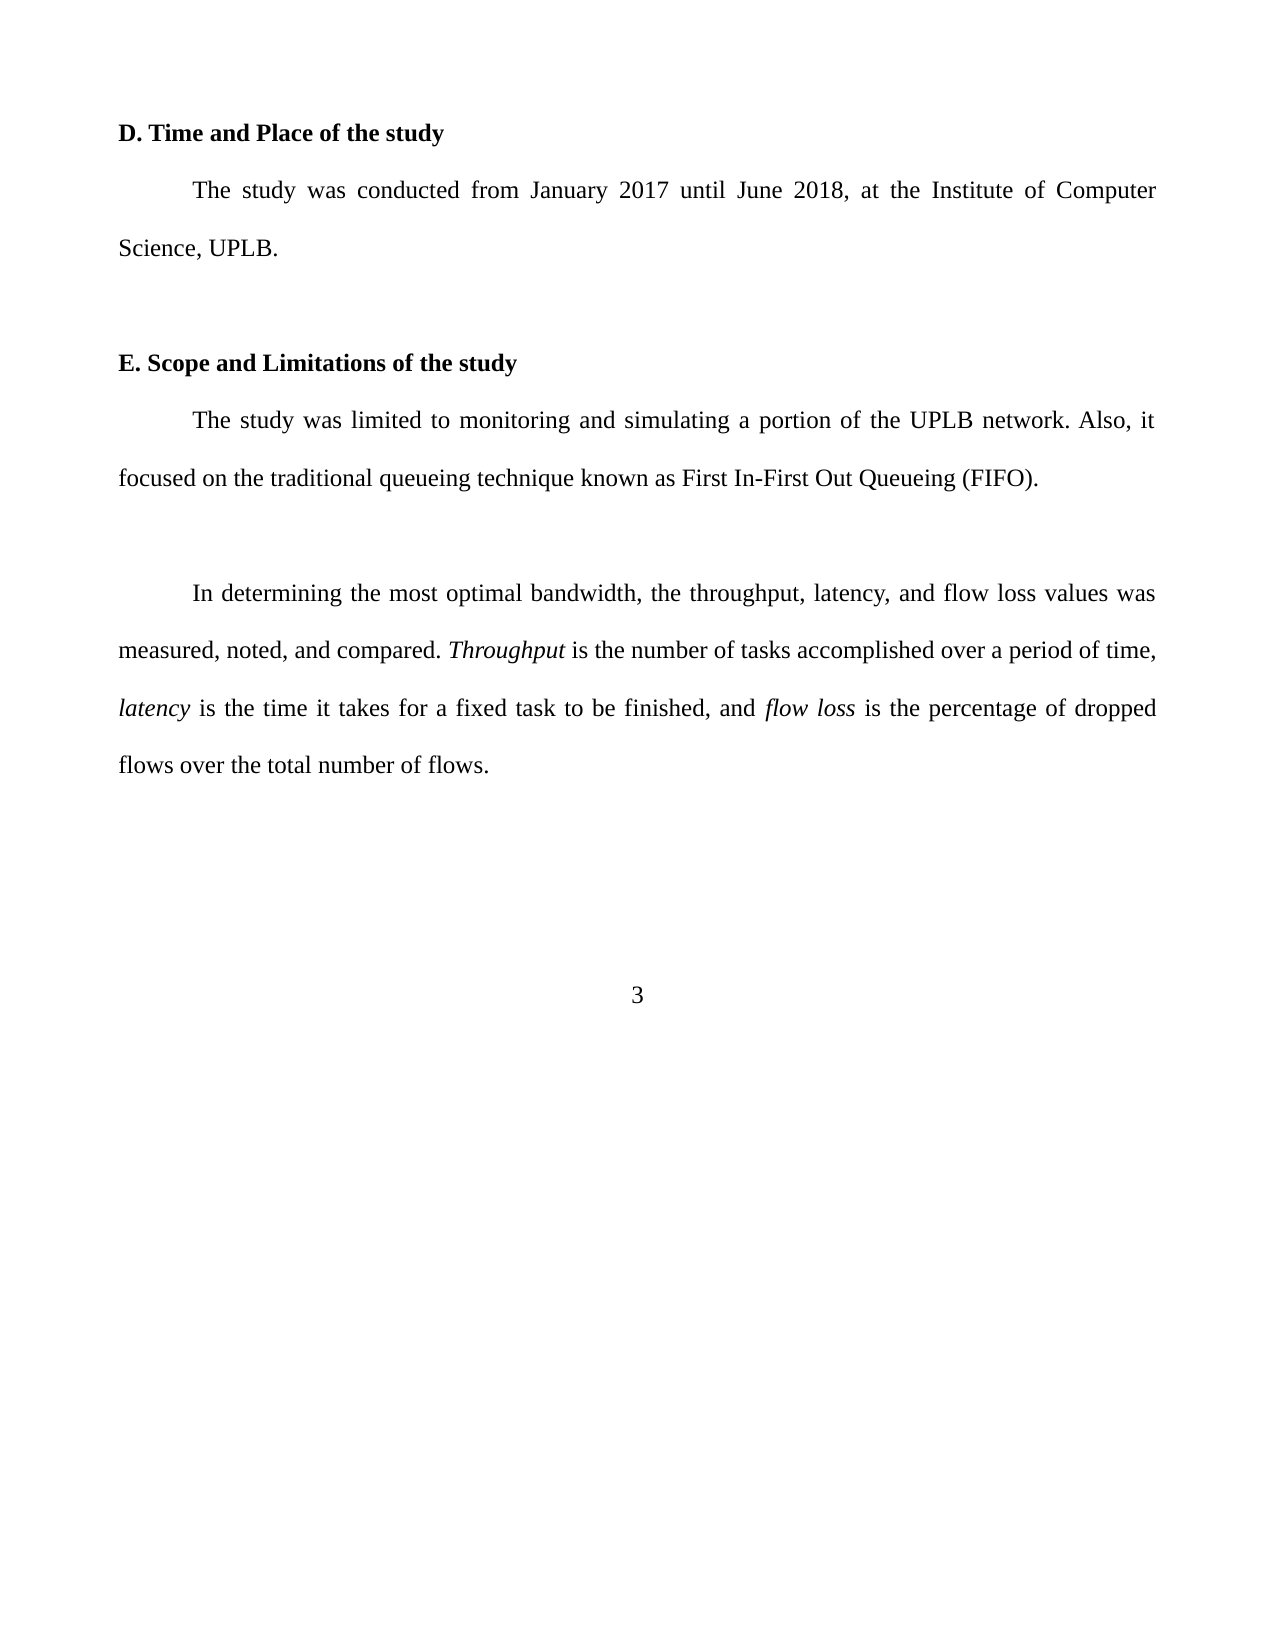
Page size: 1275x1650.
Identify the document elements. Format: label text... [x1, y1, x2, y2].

text In determining the most optimal bandwidth, the throughput, latency, and flow loss values was measured, noted, and compared. Throughput is the number of tasks accomplished over a period of time, latency is the time it takes for a fixed task to be finished, and flow loss is the percentage of dropped flows over the total number of flows. [118, 578, 1157, 779]
text The study was conducted from January 2017 until June 2018, at the Institute of Computer Science, UPLB. [118, 176, 1157, 262]
text E. Scope and Limitations of the study [118, 348, 1157, 377]
text 3 [118, 981, 1157, 1009]
text D. Time and Place of the study [118, 118, 1157, 147]
text The study was limited to monitoring and simulating a portion of the UPLB network. Also, it focused on the traditional queueing technique known as First In-First Out Queueing (FIFO). [118, 406, 1157, 492]
